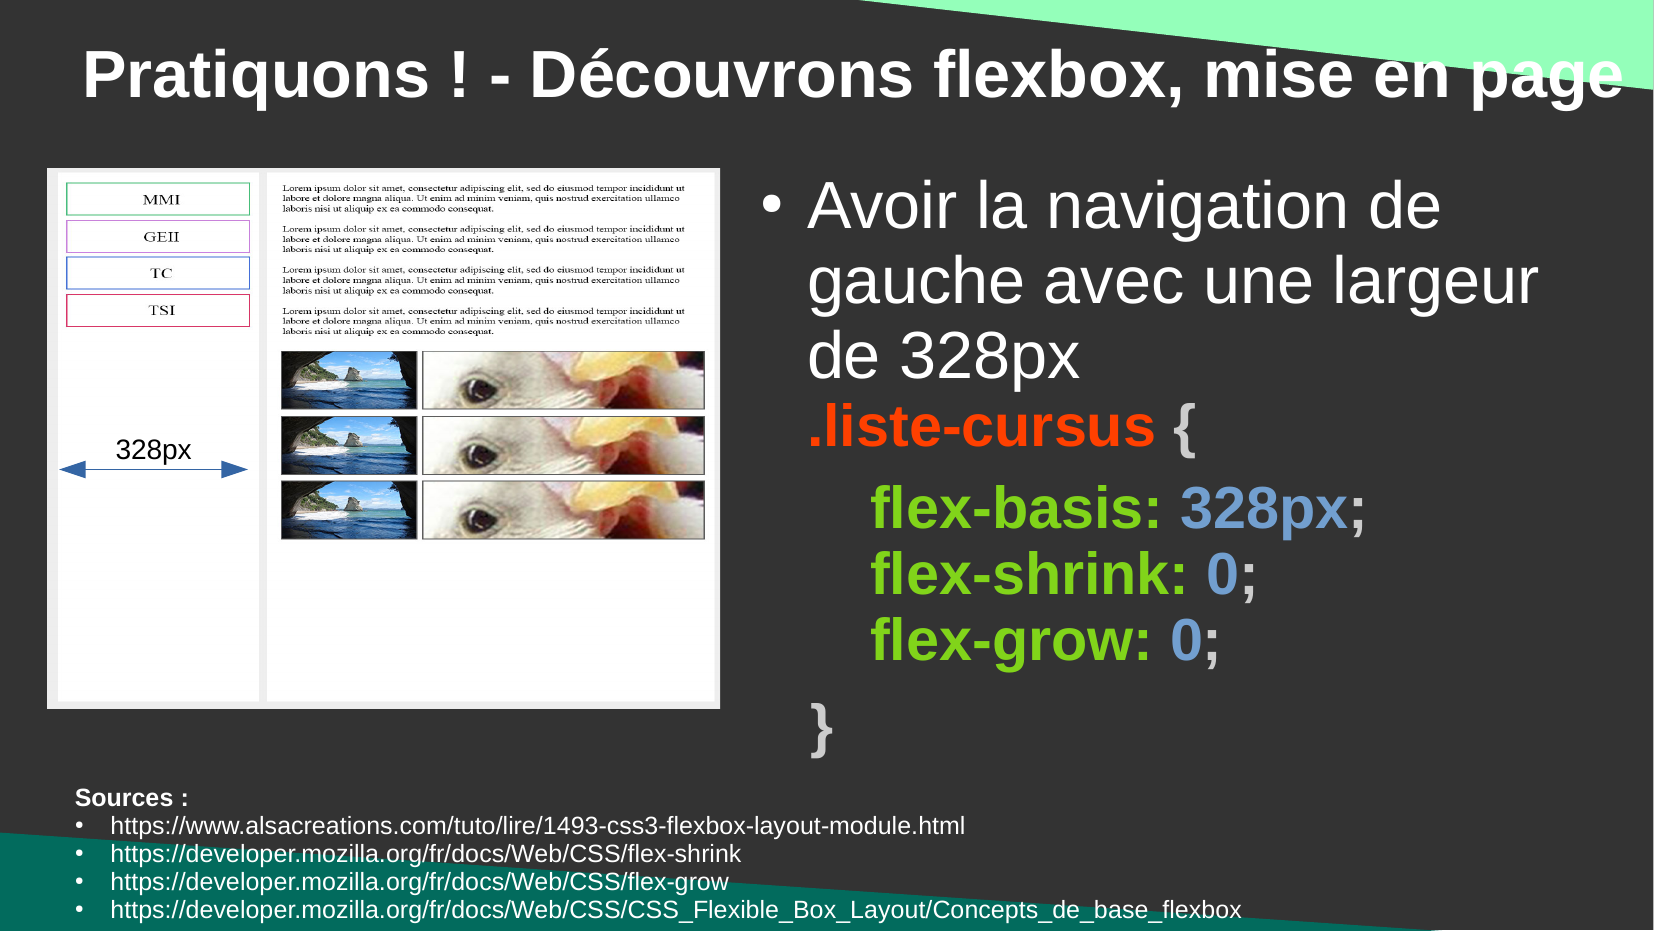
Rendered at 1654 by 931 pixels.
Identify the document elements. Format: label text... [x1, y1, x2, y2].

text_box 328px [82, 426, 225, 473]
title Pratiquons ! - Découvrons flexbox, mise en page [82, 37, 1630, 112]
picture [47, 168, 721, 709]
list Avoir la navigation de gauche avec une largeur de 328px .liste-cursus { flex-basis: 328px; flex-shrink: 0; flex-grow: 0; } [744, 168, 1619, 762]
text_box Sources : https://www.alsacreations.com/tuto/lire/1493-css3-flexbox-layout-module.html https://developer.mozilla.org/fr/docs/Web/CSS/flex-shrink https://developer.mozilla.org/fr/docs/Web/CSS/flex-grow https://developer.mozilla.org/fr/docs/Web/CSS/CSS_Flexible_Box_Layout/Concepts_de_base_flexbox [60, 776, 1546, 931]
text_box [858, 0, 1654, 90]
